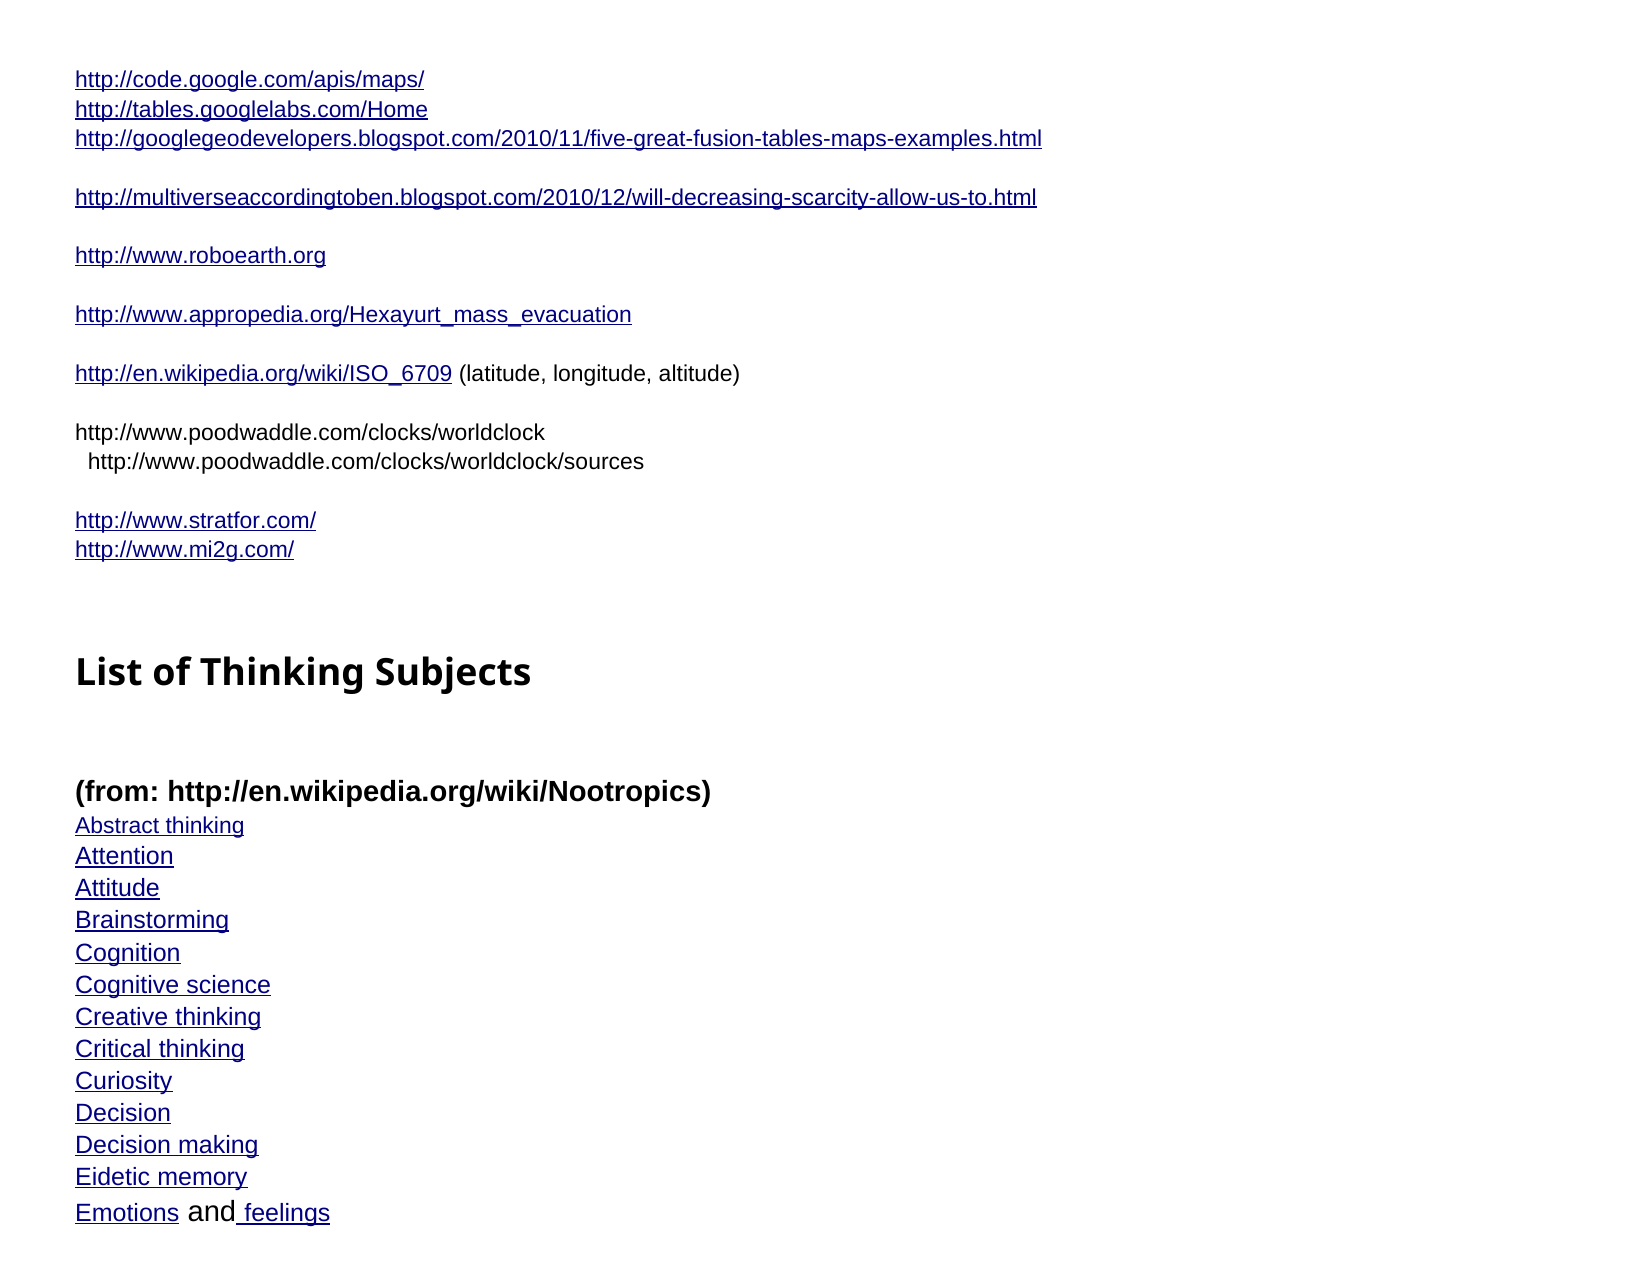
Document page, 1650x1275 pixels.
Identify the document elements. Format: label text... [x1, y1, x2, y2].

text Curiosity [75, 1067, 1462, 1095]
text http://tables.googlelabs.com/Home [75, 96, 1462, 122]
text Decision making [75, 1131, 1462, 1159]
text http://multiverseaccordingtoben.blogspot.com/2010/12/will-decreasing-scarcity-allow-us-to.html [75, 184, 1462, 210]
text Abstract thinking [75, 813, 1462, 838]
text Cognition [75, 938, 1462, 966]
text Critical thinking [75, 1035, 1462, 1063]
text (from: http://en.wikipedia.org/wiki/Nootropics) [75, 775, 1462, 808]
text http://www.mi2g.com/ [75, 537, 1462, 562]
text Creative thinking [75, 1003, 1462, 1031]
text http://www.roboearth.org [75, 243, 1462, 269]
text http://www.stratfor.com/ [75, 507, 1462, 533]
text Attitude [75, 874, 1462, 902]
text Attention [75, 842, 1462, 870]
text Decision [75, 1099, 1462, 1127]
text http://www.poodwaddle.com/clocks/worldclock [75, 419, 1462, 445]
text Cognitive science [75, 971, 1462, 998]
text Eidetic memory [75, 1163, 1462, 1191]
text Emotions and feelings [75, 1195, 1462, 1228]
text http://code.google.com/apis/maps/ [75, 67, 1462, 92]
subtitle List of Thinking Subjects [75, 646, 1462, 697]
text http://www.poodwaddle.com/clocks/worldclock/sources [75, 449, 1462, 474]
text http://en.wikipedia.org/wiki/ISO_6709 (latitude, longitude, altitude) [75, 361, 1462, 386]
text http://googlegeodevelopers.blogspot.com/2010/11/five-great-fusion-tables-maps-examples.html [75, 126, 1462, 151]
text Brainstorming [75, 906, 1462, 934]
text http://www.appropedia.org/Hexayurt_mass_evacuation [75, 302, 1462, 327]
